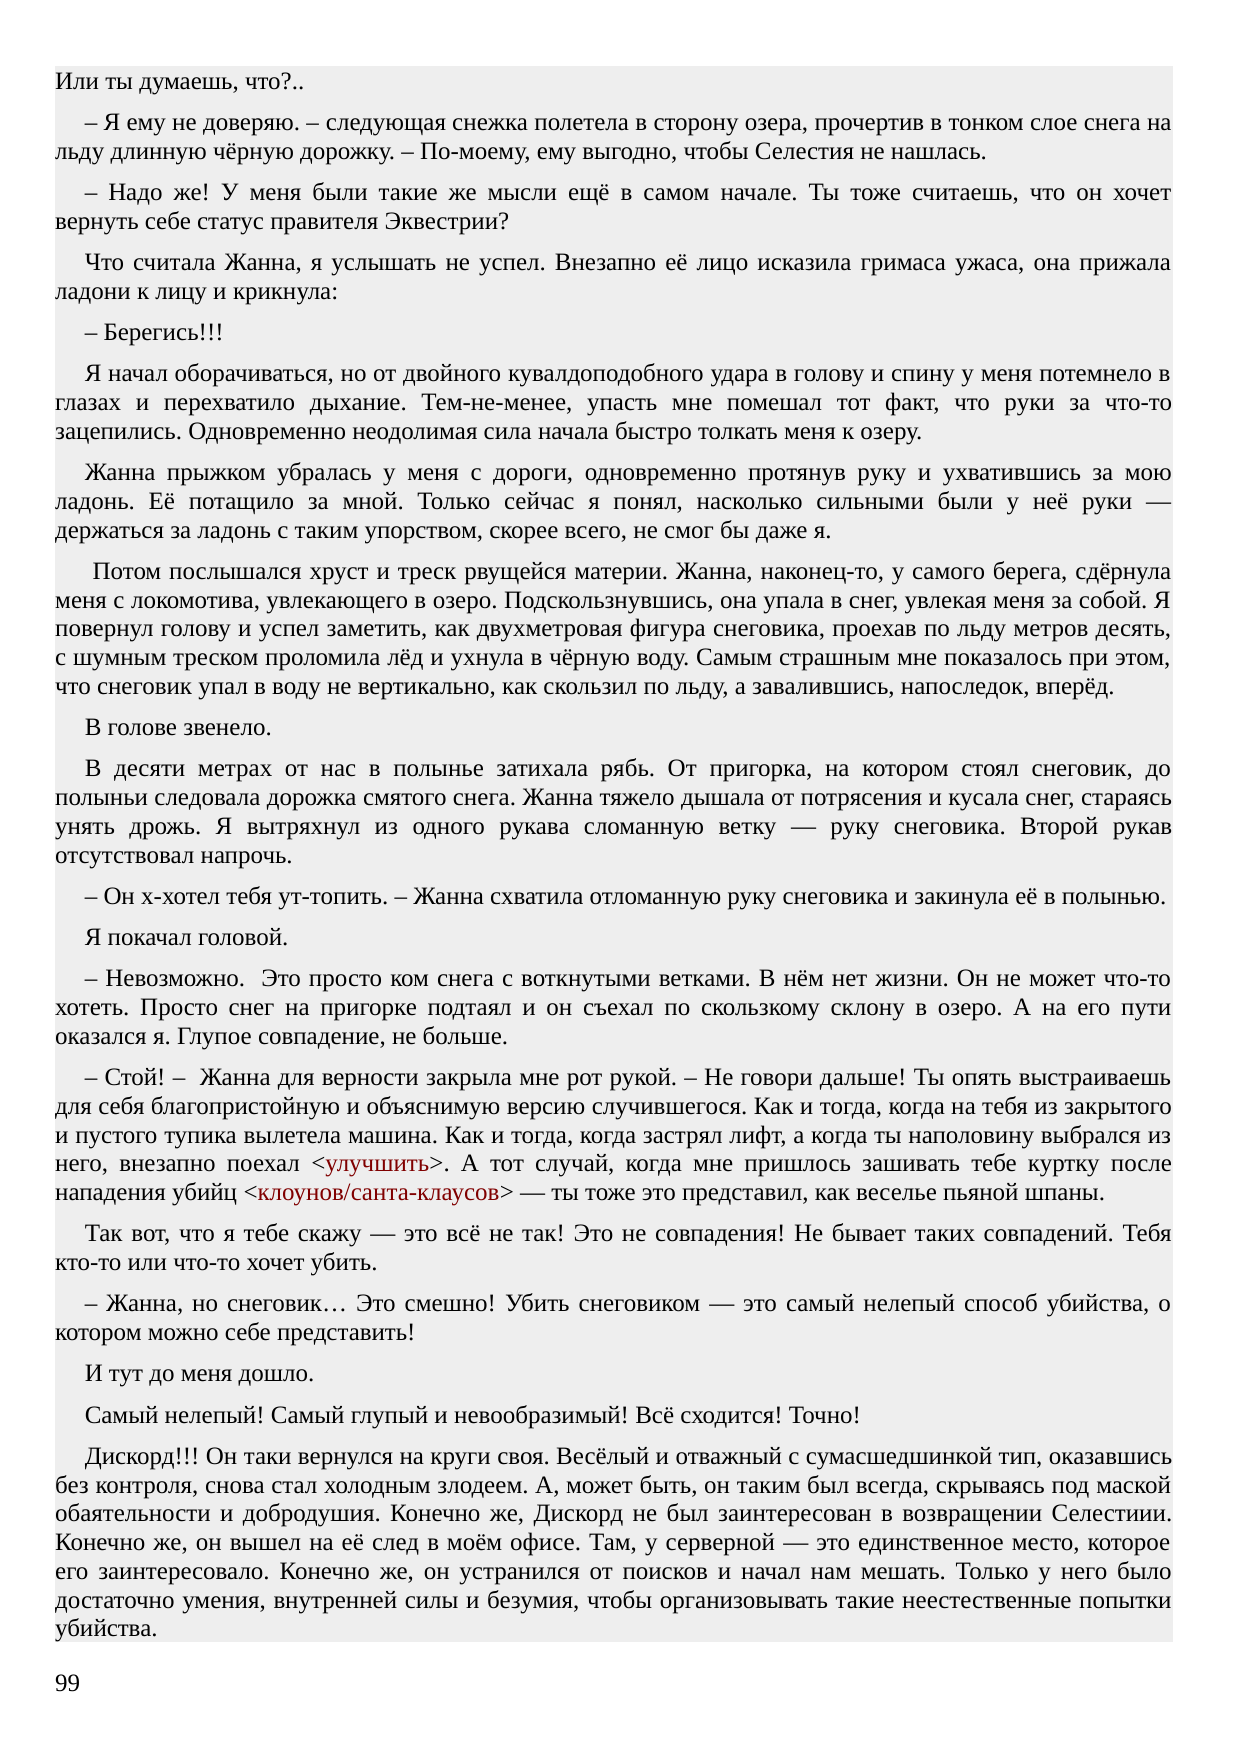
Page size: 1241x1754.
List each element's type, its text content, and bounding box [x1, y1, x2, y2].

text Потом послышался хруст и треск рвущейся материи. Жанна, наконец-то, у самого берега, сдёрнула меня с локомотива, увлекающего в озеро. Подскользнувшись, она упала в снег, увлекая меня за собой. Я повернул голову и успел заметить, как двухметровая фигура снеговика, проехав по льду метров десять, с шумным треском проломила лёд и ухнула в чёрную воду. Самым страшным мне показалось при этом, что снеговик упал в воду не вертикально, как скользил по льду, а завалившись, напоследок, вперёд. [55, 556, 1173, 700]
text – Жанна, но снеговик… Это смешно! Убить снеговиком — это самый нелепый способ убийства, о котором можно себе представить! [55, 1288, 1173, 1346]
text – Стой! – Жанна для верности закрыла мне рот рукой. – Не говори дальше! Ты опять выстраиваешь для себя благопристойную и объяснимую версию случившегося. Как и тогда, когда на тебя из закрытого и пустого тупика вылетела машина. Как и тогда, когда застрял лифт, а когда ты наполовину выбрался из него, внезапно поехал <улучшить>. А тот случай, когда мне пришлось зашивать тебе куртку после нападения убийц <клоунов/санта-клаусов> — ты тоже это представил, как веселье пьяной шпаны. [55, 1062, 1173, 1206]
text Так вот, что я тебе скажу — это всё не так! Это не совпадения! Не бывает таких совпадений. Тебя кто-то или что-то хочет убить. [55, 1218, 1173, 1276]
text В голове звенело. [55, 712, 1173, 741]
text Я покачал головой. [55, 922, 1173, 951]
text Я начал оборачиваться, но от двойного кувалдоподобного удара в голову и спину у меня потемнело в глазах и перехватило дыхание. Тем-не-менее, упасть мне помешал тот факт, что руки за что-то зацепились. Одновременно неодолимая сила начала быстро толкать меня к озеру. [55, 358, 1173, 445]
text – Надо же! У меня были такие же мысли ещё в самом начале. Ты тоже считаешь, что он хочет вернуть себе статус правителя Эквестрии? [55, 177, 1173, 235]
text – Я ему не доверяю. – следующая снежка полетела в сторону озера, прочертив в тонком слое снега на льду длинную чёрную дорожку. – По-моему, ему выгодно, чтобы Селестия не нашлась. [55, 107, 1173, 165]
text – Он х-хотел тебя ут-топить. – Жанна схватила отломанную руку снеговика и закинула её в полынью. [55, 881, 1173, 910]
text Или ты думаешь, что?.. [55, 66, 1173, 95]
text – Берегись!!! [55, 317, 1173, 346]
text Жанна прыжком убралась у меня с дороги, одновременно протянув руку и ухватившись за мою ладонь. Её потащило за мной. Только сейчас я понял, насколько сильными были у неё руки — держаться за ладонь с таким упорством, скорее всего, не смог бы даже я. [55, 457, 1173, 543]
text Что считала Жанна, я услышать не успел. Внезапно её лицо исказила гримаса ужаса, она прижала ладони к лицу и крикнула: [55, 247, 1173, 305]
text Дискорд!!! Он таки вернулся на круги своя. Весёлый и отважный с сумасшедшинкой тип, оказавшись без контроля, снова стал холодным злодеем. А, может быть, он таким был всегда, скрываясь под маской обаятельности и добродушия. Конечно же, Дискорд не был заинтересован в возвращении Селестиии. Конечно же, он вышел на её след в моём офисе. Там, у серверной — это единственное место, которое его заинтересовало. Конечно же, он устранился от поисков и начал нам мешать. Только у него было достаточно умения, внутренней силы и безумия, чтобы организовывать такие неестественные попытки убийства. [55, 1441, 1173, 1642]
text – Невозможно. Это просто ком снега с воткнутыми ветками. В нём нет жизни. Он не может что-то хотеть. Просто снег на пригорке подтаял и он съехал по скользкому склону в озеро. А на его пути оказался я. Глупое совпадение, не больше. [55, 963, 1173, 1050]
text И тут до меня дошло. [55, 1358, 1173, 1387]
text В десяти метрах от нас в полынье затихала рябь. От пригорка, на котором стоял снеговик, до полыньи следовала дорожка смятого снега. Жанна тяжело дышала от потрясения и кусала снег, стараясь унять дрожь. Я вытряхнул из одного рукава сломанную ветку — руку снеговика. Второй рукав отсутствовал напрочь. [55, 753, 1173, 868]
text Самый нелепый! Самый глупый и невообразимый! Всё сходится! Точно! [55, 1400, 1173, 1428]
